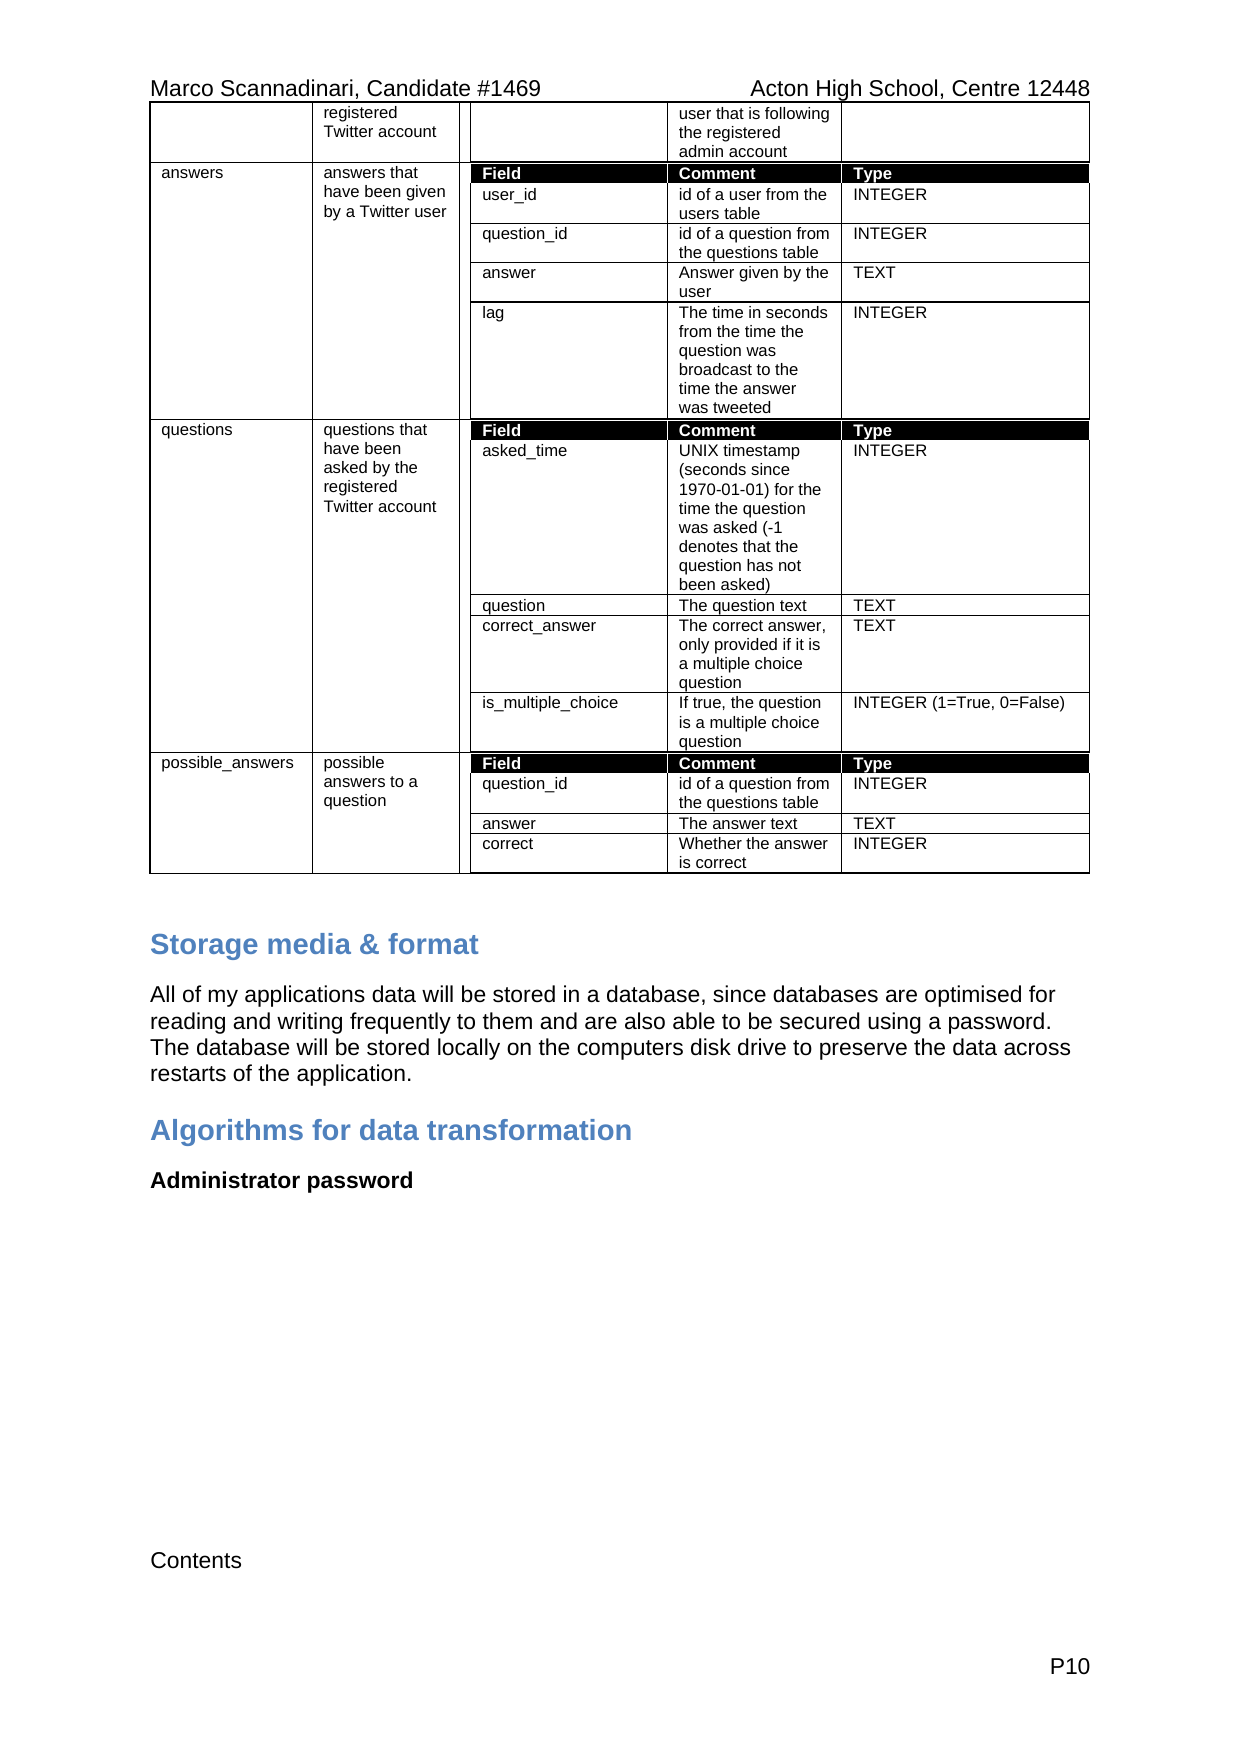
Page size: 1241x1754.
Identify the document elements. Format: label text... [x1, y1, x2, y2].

table_cell id of a question from the questions table [668, 774, 841, 812]
table_header Type [842, 164, 1089, 183]
table_cell [460, 753, 470, 873]
table_header Comment [668, 421, 841, 440]
table_cell [471, 104, 667, 161]
table_cell answers [151, 163, 312, 419]
table_cell INTEGER [842, 834, 1089, 872]
table_cell questions that have been asked by the registered Twitter account [313, 420, 459, 752]
table_cell INTEGER [842, 303, 1089, 417]
table_cell INTEGER [842, 184, 1089, 223]
table_header Field [471, 421, 667, 440]
table_cell is_multiple_choice [471, 693, 667, 751]
table_header Comment [668, 754, 841, 773]
table_cell answer [471, 814, 667, 833]
table_cell user_id [471, 184, 667, 223]
table_cell TEXT [842, 616, 1089, 692]
table_cell possible_answers [151, 753, 312, 873]
table_cell answers that have been given by a Twitter user [313, 163, 459, 419]
table_cell [460, 163, 470, 419]
table_cell The correct answer, only provided if it is a multiple choice question [668, 616, 841, 692]
table_cell possible answers to a question [313, 753, 459, 873]
table_cell questions [151, 420, 312, 752]
table_cell registered Twitter account [313, 103, 459, 162]
table_cell user that is following the registered admin account [668, 104, 841, 161]
table_cell id of a user from the users table [668, 184, 841, 223]
table_cell If true, the question is a multiple choice question [668, 693, 841, 751]
table_cell answer [471, 263, 667, 301]
table_cell question_id [471, 774, 667, 812]
table_header Field [471, 754, 667, 773]
table_cell Answer given by the user [668, 263, 841, 301]
table_cell correct_answer [471, 616, 667, 692]
subtitle Storage media & format [150, 927, 1090, 961]
text Administrator password [150, 1167, 1090, 1194]
table_cell The time in seconds from the time the question was broadcast to the time the answer was tweeted [668, 303, 841, 417]
table_header Comment [668, 164, 841, 183]
table_header Type [842, 754, 1089, 773]
table_cell The question text [668, 595, 841, 614]
table_cell asked_time [471, 441, 667, 594]
table_cell question_id [471, 224, 667, 262]
table_cell lag [471, 303, 667, 417]
table_header Type [842, 421, 1089, 440]
table_cell TEXT [842, 814, 1089, 833]
table_cell TEXT [842, 595, 1089, 614]
table_cell UNIX timestamp (seconds since 1970-01-01) for the time the question was asked (-1 denotes that the question has not been asked) [668, 441, 841, 594]
table_cell INTEGER (1=True, 0=False) [842, 693, 1089, 751]
table_cell The answer text [668, 814, 841, 833]
text All of my applications data will be stored in a database, since databases are optimised for reading and writing frequently to them and are also able to be secured using a password. The database will be stored locally on the computers disk drive to preserve the data across restarts of the application. [150, 981, 1090, 1087]
table_cell TEXT [842, 263, 1089, 301]
table_cell [460, 420, 470, 752]
table_cell INTEGER [842, 774, 1089, 812]
table_header Field [471, 164, 667, 183]
table_cell INTEGER [842, 441, 1089, 594]
table_cell Whether the answer is correct [668, 834, 841, 872]
table_cell question [471, 595, 667, 614]
table_cell [842, 104, 1089, 161]
table_cell [151, 103, 312, 162]
table_cell correct [471, 834, 667, 872]
table_cell INTEGER [842, 224, 1089, 262]
table_cell [460, 103, 470, 162]
subtitle Algorithms for data transformation [150, 1113, 1090, 1147]
table_cell id of a question from the questions table [668, 224, 841, 262]
